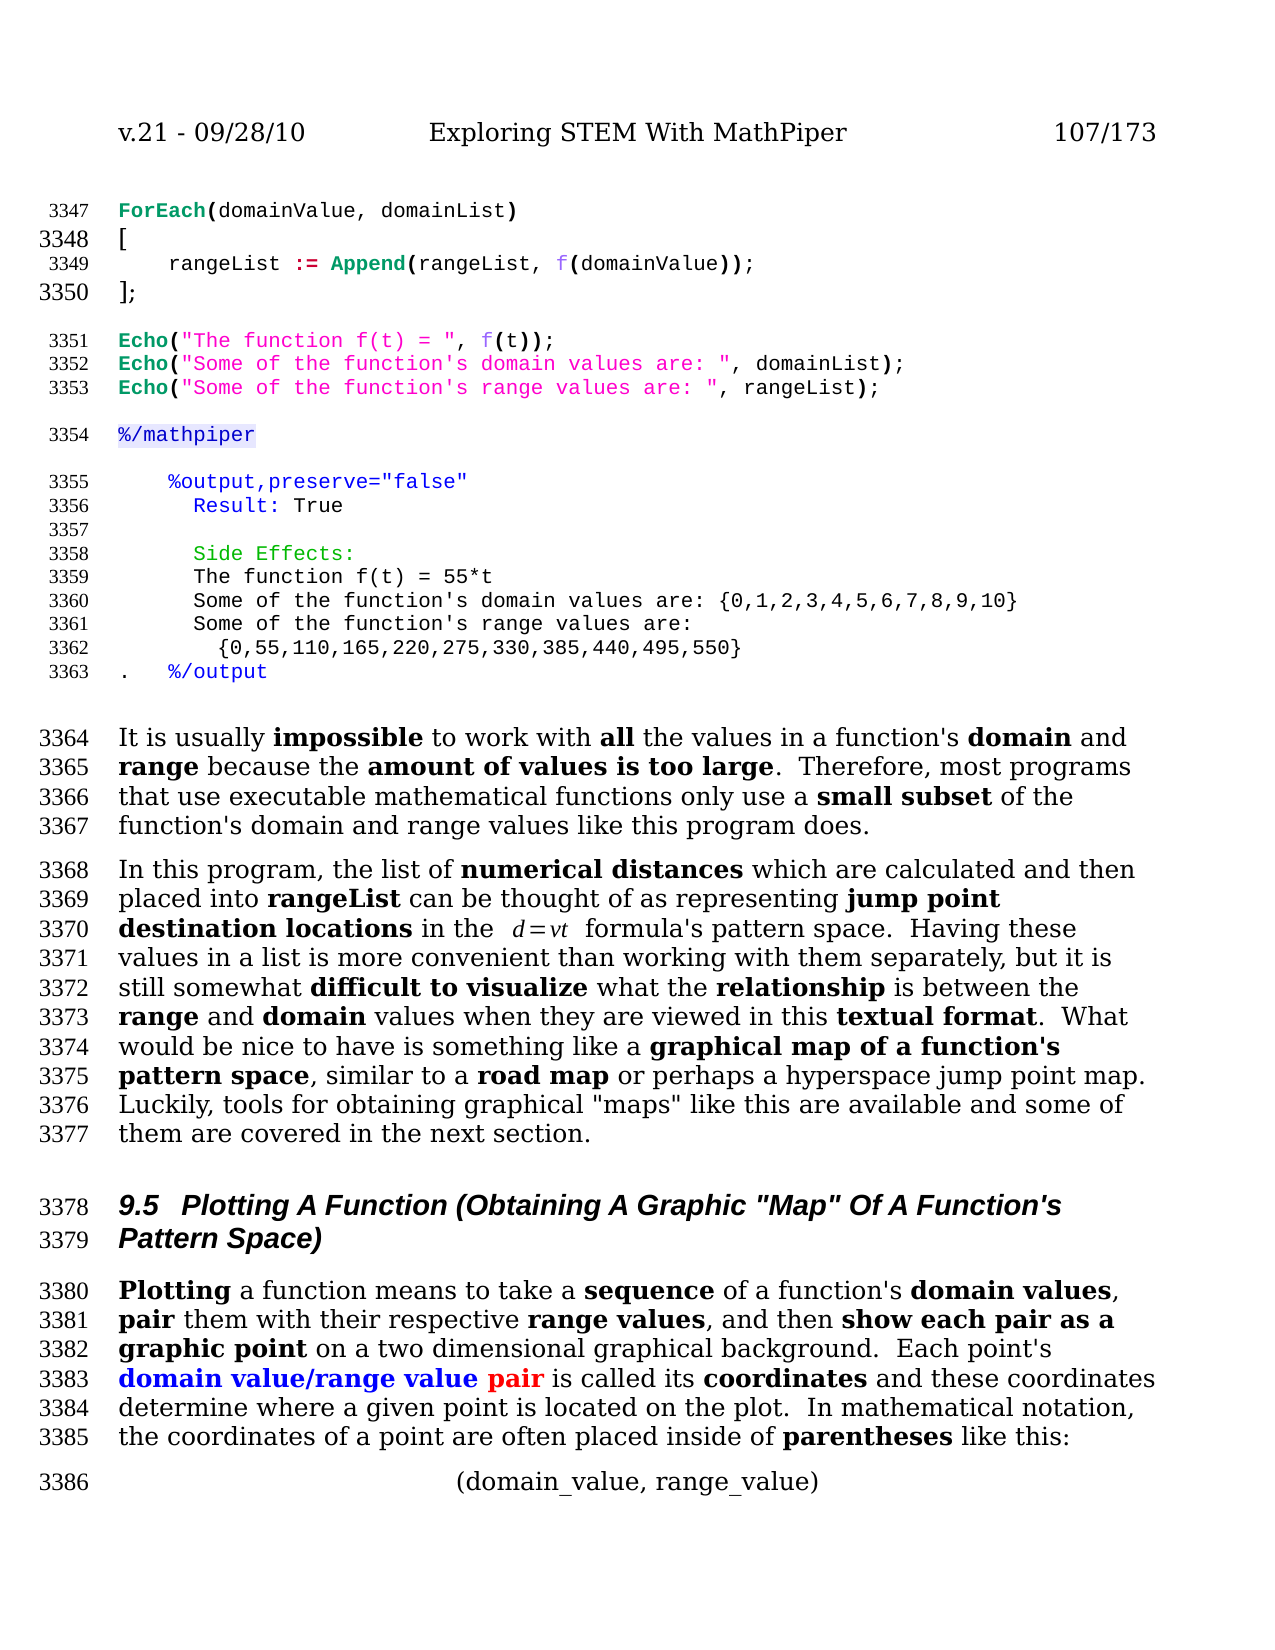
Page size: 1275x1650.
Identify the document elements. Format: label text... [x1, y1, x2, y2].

text . %/output [118, 661, 1157, 684]
text ForEach(domainValue, domainList) [118, 200, 1157, 224]
text Plotting a function means to take a sequence of a function's domain values, pair them with their respective range values, and then show each pair as a graphic point on a two dimensional graphical background. Each point's domain value/range value pair is called its coordinates and these coordinates determine where a given point is located on the plot. In mathematical notation, the coordinates of a point are often placed inside of parentheses like this: [118, 1276, 1157, 1452]
text Result: True [118, 495, 1157, 519]
text (domain_value, range_value) [118, 1467, 1157, 1496]
text %/mathpiper [118, 424, 1157, 448]
text Echo("Some of the function's domain values are: ", domainList); [118, 353, 1157, 377]
text It is usually impossible to work with all the values in a function's domain and range because the amount of values is too large. Therefore, most programs that use executable mathematical functions only use a small subset of the function's domain and range values like this program does. [118, 723, 1157, 840]
text Side Effects: [118, 542, 1157, 566]
text The function f(t) = 55*t [118, 566, 1157, 590]
text In this program, the list of numerical distances which are calculated and then placed into rangeList can be thought of as representing jump point destination locations in theformula's pattern space. Having these values in a list is more convenient than working with them separately, but it is still somewhat difficult to visualize what the relationship is between the range and domain values when they are viewed in this textual format. What would be nice to have is something like a graphical map of a function's pattern space, similar to a road map or perhaps a hyperspace jump point map. Luckily, tools for obtaining graphical "maps" like this are available and some of them are covered in the next section. [118, 855, 1157, 1149]
text ]; [118, 277, 1157, 306]
text rangeList := Append(rangeList, f(domainValue)); [118, 253, 1157, 277]
text Some of the function's range values are: [118, 613, 1157, 637]
text Some of the function's domain values are: {0,1,2,3,4,5,6,7,8,9,10} [118, 590, 1157, 613]
subtitle Plotting A Function (Obtaining A Graphic "Map" Of A Function's Pattern Space) [118, 1188, 1157, 1255]
text %output,preserve="false" [118, 472, 1157, 495]
text Echo("The function f(t) = ", f(t)); [118, 330, 1157, 353]
text [ [118, 224, 1157, 253]
text {0,55,110,165,220,275,330,385,440,495,550} [118, 637, 1157, 661]
text Echo("Some of the function's range values are: ", rangeList); [118, 377, 1157, 401]
